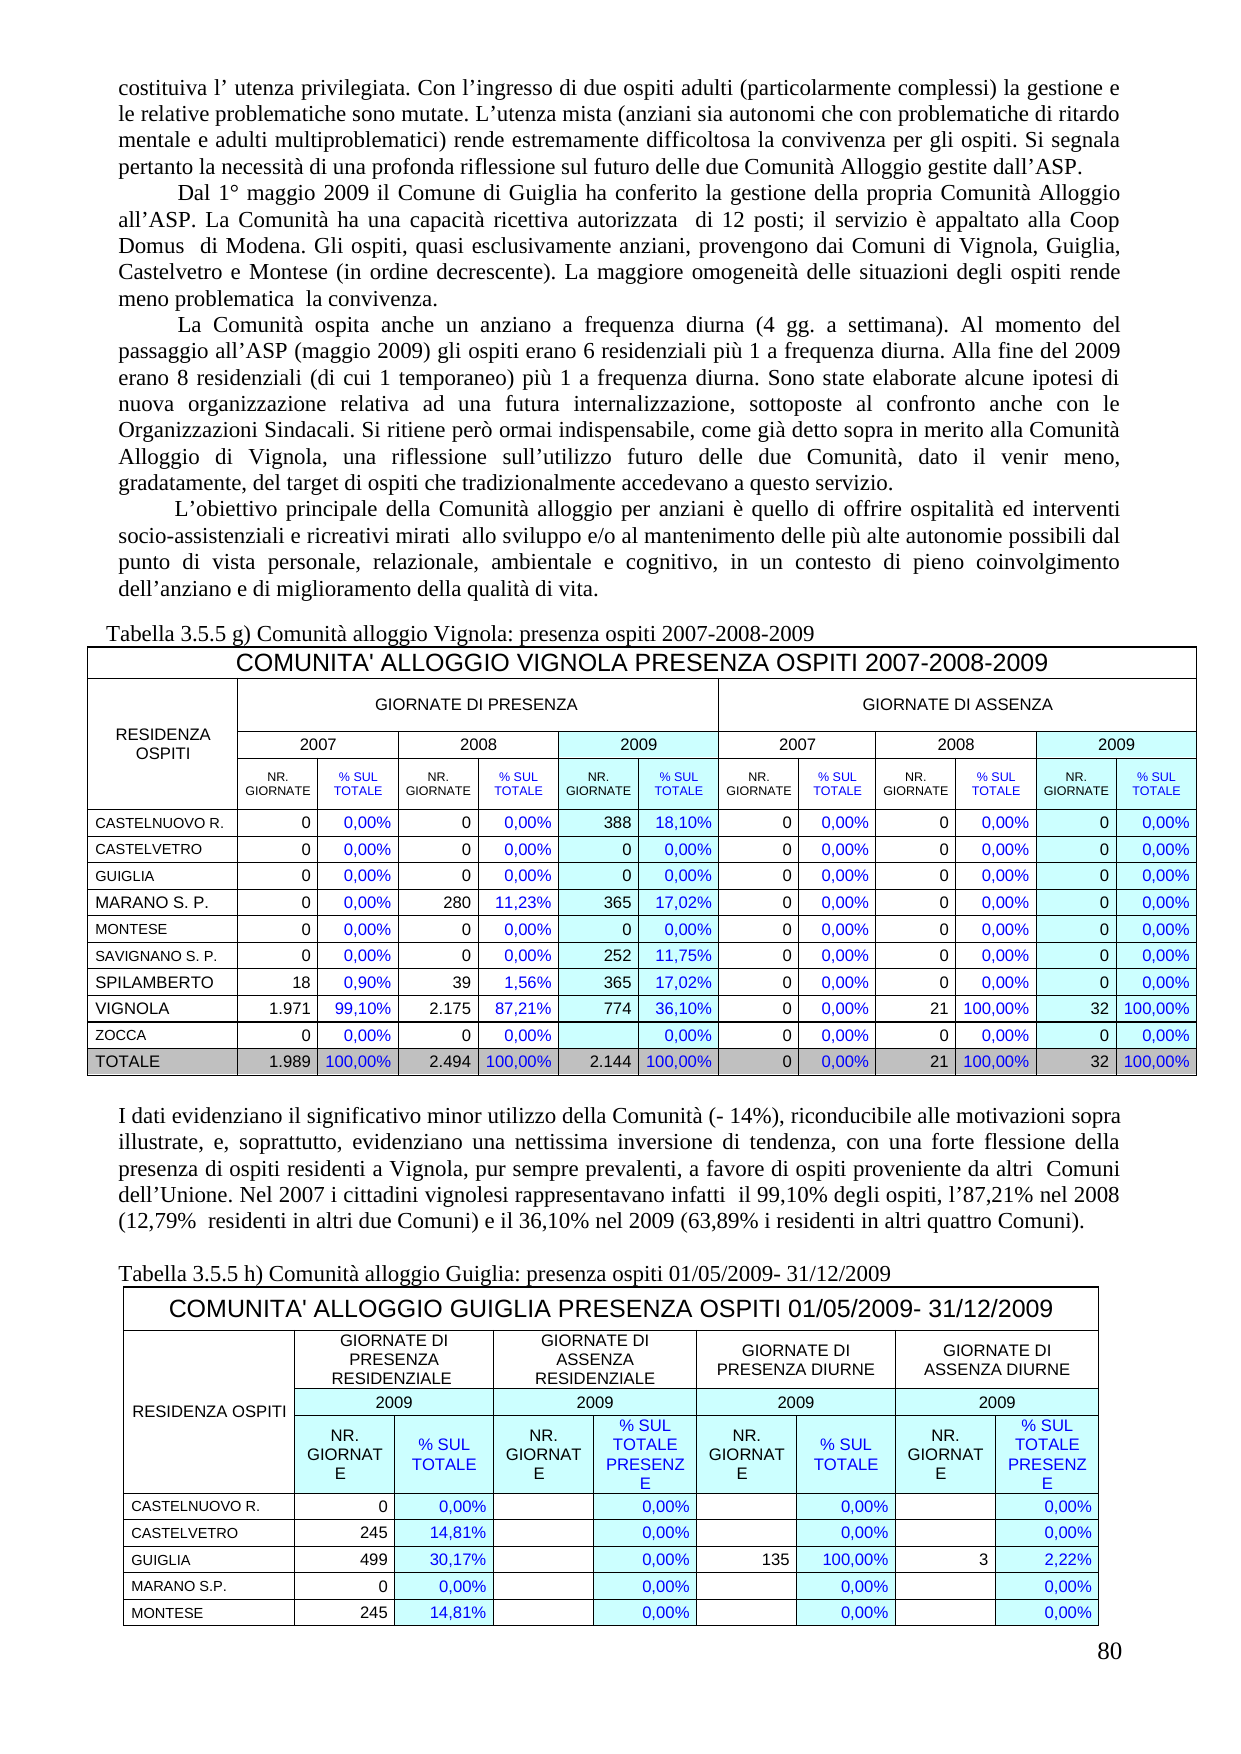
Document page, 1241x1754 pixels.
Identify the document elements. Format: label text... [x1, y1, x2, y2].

table_cell 0,00% [479, 943, 558, 968]
table_cell 100,00% [956, 1049, 1036, 1074]
table_cell 0,00% [996, 1520, 1098, 1546]
table_cell 17,02% [639, 890, 718, 915]
table_cell % SUL TOTALE [797, 1416, 895, 1493]
table_cell 0 [876, 916, 955, 942]
table_cell [697, 1573, 796, 1599]
text costituiva l’ utenza privilegiata. Con l’ingresso di due ospiti adulti (particolarmente complessi) la gestione e le relative problematiche sono mutate. L’utenza mista (anziani sia autonomi che con problematiche di ritardo mentale e adulti multiproblematici) rende estremamente difficoltosa la convivenza per gli ospiti. Si segnala pertanto la necessità di una profonda riflessione sul futuro delle due Comunità Alloggio gestite dall’ASP. [118, 74, 1122, 179]
table_cell VIGNOLA [88, 996, 237, 1021]
table_cell 100,00% [639, 1049, 718, 1074]
table_cell 0,00% [799, 863, 875, 889]
table_cell 135 [697, 1547, 796, 1572]
table_cell 0,00% [594, 1520, 696, 1546]
table_cell 0,00% [996, 1573, 1098, 1599]
table_cell SPILAMBERTO [88, 969, 237, 995]
table_cell 2.175 [399, 996, 478, 1021]
table_cell 0 [876, 1023, 955, 1048]
table_cell % SUL TOTALE [799, 759, 875, 809]
table_cell 14,81% [395, 1600, 493, 1625]
table_cell 0,00% [956, 1023, 1036, 1048]
table_header COMUNITA' ALLOGGIO VIGNOLA PRESENZA OSPITI 2007-2008-2009 [88, 648, 1196, 678]
table_cell 87,21% [479, 996, 558, 1021]
table_cell NR. GIORNATE [697, 1416, 796, 1493]
table_cell 0,00% [799, 1023, 875, 1048]
table_cell 0,00% [594, 1573, 696, 1599]
table_cell 0,00% [956, 890, 1036, 915]
table_cell NR. GIORNATE [295, 1416, 394, 1493]
table_cell 0 [719, 916, 798, 942]
table_cell 0,00% [799, 996, 875, 1021]
table_cell [494, 1600, 593, 1625]
table_cell NR. GIORNATE [876, 759, 955, 809]
table_cell % SUL TOTALE PRESENZE [594, 1416, 696, 1493]
table_cell ZOCCA [88, 1023, 237, 1048]
table_cell 0,00% [799, 890, 875, 915]
table_cell [697, 1600, 796, 1625]
table_cell 0,00% [799, 837, 875, 862]
table_cell 0,00% [594, 1600, 696, 1625]
table_cell 0 [399, 810, 478, 836]
table_cell 0,00% [996, 1494, 1098, 1519]
table_cell 0,00% [797, 1494, 895, 1519]
table_cell 32 [1037, 1049, 1116, 1074]
table_cell 2009 [559, 732, 718, 757]
table_cell GIORNATE DI ASSENZA RESIDENZIALE [494, 1331, 696, 1388]
table_cell 0 [559, 863, 638, 889]
table_cell [559, 1023, 638, 1048]
table_cell 0 [1037, 1023, 1116, 1048]
table_cell 0,00% [956, 810, 1036, 836]
table_cell 2009 [1037, 732, 1196, 757]
table_cell 0 [295, 1494, 394, 1519]
table_cell [896, 1494, 995, 1519]
table_cell GIORNATE DI ASSENZA DIURNE [896, 1331, 1098, 1388]
table_cell 0,00% [639, 1023, 718, 1048]
table_cell NR. GIORNATE [559, 759, 638, 809]
table_cell 0 [876, 863, 955, 889]
table_cell % SUL TOTALE [395, 1416, 493, 1493]
table_cell 0 [295, 1573, 394, 1599]
table_cell 1.971 [238, 996, 317, 1021]
table_cell 0,00% [956, 969, 1036, 995]
table_cell 0,00% [318, 890, 398, 915]
table_cell 0,00% [318, 863, 398, 889]
table_cell 0,00% [799, 1049, 875, 1074]
table_cell 100,00% [1117, 1049, 1196, 1074]
table_cell 0 [719, 1023, 798, 1048]
table_cell 0,00% [395, 1573, 493, 1599]
table_cell 0 [559, 916, 638, 942]
table_cell 0 [719, 863, 798, 889]
table_cell 14,81% [395, 1520, 493, 1546]
table_cell 2009 [295, 1389, 493, 1415]
table_cell 2007 [719, 732, 875, 757]
table_cell GIORNATE DI ASSENZA [719, 679, 1196, 731]
table_cell GIORNATE DI PRESENZA [238, 679, 718, 731]
table_cell 0 [238, 1023, 317, 1048]
table_cell GIORNATE DI PRESENZA RESIDENZIALE [295, 1331, 493, 1388]
table_cell 365 [559, 969, 638, 995]
table_cell 0,90% [318, 969, 398, 995]
table_cell 0 [238, 943, 317, 968]
text I dati evidenziano il significativo minor utilizzo della Comunità (- 14%), riconducibile alle motivazioni sopra illustrate, e, soprattutto, evidenziano una nettissima inversione di tendenza, con una forte flessione della presenza di ospiti residenti a Vignola, pur sempre prevalenti, a favore di ospiti proveniente da altri Comuni dell’Unione. Nel 2007 i cittadini vignolesi rappresentavano infatti il 99,10% degli ospiti, l’87,21% nel 2008 (12,79% residenti in altri due Comuni) e il 36,10% nel 2009 (63,89% i residenti in altri quattro Comuni). [118, 1102, 1122, 1234]
table_cell 0,00% [639, 916, 718, 942]
table_cell 100,00% [956, 996, 1036, 1021]
table_cell 0,00% [797, 1520, 895, 1546]
table_cell 2009 [896, 1389, 1098, 1415]
table_cell 100,00% [797, 1547, 895, 1572]
table_cell 21 [876, 996, 955, 1021]
table_cell 280 [399, 890, 478, 915]
table_cell 0 [238, 890, 317, 915]
table_cell 0,00% [996, 1600, 1098, 1625]
table_cell 0 [719, 1049, 798, 1074]
table_cell SAVIGNANO S. P. [88, 943, 237, 968]
table_cell 0,00% [956, 837, 1036, 862]
table_cell 0,00% [956, 943, 1036, 968]
table_cell 1,56% [479, 969, 558, 995]
table_cell 252 [559, 943, 638, 968]
table_cell 18,10% [639, 810, 718, 836]
table_cell 388 [559, 810, 638, 836]
table_cell 0,00% [479, 916, 558, 942]
table_cell MONTESE [124, 1600, 294, 1625]
table_cell 21 [876, 1049, 955, 1074]
table_cell 0,00% [1117, 969, 1196, 995]
table_cell 0,00% [1117, 810, 1196, 836]
table_cell [896, 1600, 995, 1625]
table_cell 0,00% [318, 1023, 398, 1048]
table_cell 0 [876, 943, 955, 968]
table_cell 0,00% [479, 863, 558, 889]
table_cell [896, 1573, 995, 1599]
table_cell 100,00% [318, 1049, 398, 1074]
table_cell 0,00% [594, 1494, 696, 1519]
table_cell 0 [1037, 943, 1116, 968]
table_cell CASTELNUOVO R. [124, 1494, 294, 1519]
table_cell 365 [559, 890, 638, 915]
table_cell 0,00% [1117, 916, 1196, 942]
table_cell 774 [559, 996, 638, 1021]
table_cell GUIGLIA [124, 1547, 294, 1572]
table_cell MARANO S.P. [124, 1573, 294, 1599]
table_cell 0,00% [1117, 890, 1196, 915]
table_cell [494, 1573, 593, 1599]
table_cell 0 [1037, 916, 1116, 942]
table_cell 0,00% [1117, 943, 1196, 968]
table_cell NR. GIORNATE [896, 1416, 995, 1493]
table_cell 0,00% [395, 1494, 493, 1519]
table_cell 245 [295, 1600, 394, 1625]
table_cell 0,00% [797, 1600, 895, 1625]
text Tabella 3.5.5 h) Comunità alloggio Guiglia: presenza ospiti 01/05/2009- 31/12/2009 [118, 1260, 1122, 1286]
table_cell 0,00% [799, 916, 875, 942]
table_cell 0 [238, 810, 317, 836]
table_cell 0 [719, 890, 798, 915]
table_cell 499 [295, 1547, 394, 1572]
table_cell 0 [238, 916, 317, 942]
table_cell 11,75% [639, 943, 718, 968]
table_cell % SUL TOTALE [1117, 759, 1196, 809]
text La Comunità ospita anche un anziano a frequenza diurna (4 gg. a settimana). Al momento del passaggio all’ASP (maggio 2009) gli ospiti erano 6 residenziali più 1 a frequenza diurna. Alla fine del 2009 erano 8 residenziali (di cui 1 temporaneo) più 1 a frequenza diurna. Sono state elaborate alcune ipotesi di nuova organizzazione relativa ad una futura internalizzazione, sottoposte al confronto anche con le Organizzazioni Sindacali. Si ritiene però ormai indispensabile, come già detto sopra in merito alla Comunità Alloggio di Vignola, una riflessione sull’utilizzo futuro delle due Comunità, dato il venir meno, gradatamente, del target di ospiti che tradizionalmente accedevano a questo servizio. [118, 311, 1122, 496]
table_cell [494, 1547, 593, 1572]
table_cell CASTELVETRO [88, 837, 237, 862]
table_cell 11,23% [479, 890, 558, 915]
table_cell 2009 [697, 1389, 895, 1415]
table_cell 0,00% [479, 837, 558, 862]
table_cell 2,22% [996, 1547, 1098, 1572]
table_cell MONTESE [88, 916, 237, 942]
table_cell CASTELVETRO [124, 1520, 294, 1546]
table_cell 2009 [494, 1389, 696, 1415]
table_cell 0,00% [594, 1547, 696, 1572]
table_cell 0 [399, 837, 478, 862]
table_cell MARANO S. P. [88, 890, 237, 915]
table_cell [494, 1520, 593, 1546]
table_cell 0,00% [799, 810, 875, 836]
table_cell NR. GIORNATE [1037, 759, 1116, 809]
table_cell 0 [876, 969, 955, 995]
table_cell RESIDENZA OSPITI [88, 679, 237, 809]
table_cell 0,00% [318, 810, 398, 836]
table_cell 0 [238, 837, 317, 862]
table_cell 2.144 [559, 1049, 638, 1074]
table_cell NR. GIORNATE [238, 759, 317, 809]
table_cell 36,10% [639, 996, 718, 1021]
table_cell 0 [1037, 810, 1116, 836]
table_cell 0,00% [956, 916, 1036, 942]
table_cell 0 [559, 837, 638, 862]
table_cell RESIDENZA OSPITI [124, 1331, 294, 1493]
table_cell CASTELNUOVO R. [88, 810, 237, 836]
table_cell 0 [719, 996, 798, 1021]
table_cell % SUL TOTALE PRESENZE [996, 1416, 1098, 1493]
table_cell 0 [719, 837, 798, 862]
table_cell % SUL TOTALE [639, 759, 718, 809]
table_cell 0,00% [797, 1573, 895, 1599]
table_cell 0 [399, 943, 478, 968]
table_cell [697, 1494, 796, 1519]
table_cell 0,00% [799, 943, 875, 968]
table_cell 0,00% [956, 863, 1036, 889]
table_cell % SUL TOTALE [479, 759, 558, 809]
table_cell 0 [399, 916, 478, 942]
table_cell 0,00% [799, 969, 875, 995]
table_cell 0,00% [479, 810, 558, 836]
table_cell 245 [295, 1520, 394, 1546]
table_cell 0,00% [1117, 1023, 1196, 1048]
table_cell GIORNATE DI PRESENZA DIURNE [697, 1331, 895, 1388]
text Dal 1° maggio 2009 il Comune di Guiglia ha conferito la gestione della propria Comunità Alloggio all’ASP. La Comunità ha una capacità ricettiva autorizzata di 12 posti; il servizio è appaltato alla Coop Domus di Modena. Gli ospiti, quasi esclusivamente anziani, provengono dai Comuni di Vignola, Guiglia, Castelvetro e Montese (in ordine decrescente). La maggiore omogeneità delle situazioni degli ospiti rende meno problematica la convivenza. [118, 179, 1122, 311]
table_cell 18 [238, 969, 317, 995]
table_cell [896, 1520, 995, 1546]
table_cell 1.989 [238, 1049, 317, 1074]
table_cell 39 [399, 969, 478, 995]
table_cell 17,02% [639, 969, 718, 995]
table_cell NR. GIORNATE [719, 759, 798, 809]
table_cell 2008 [399, 732, 558, 757]
table_cell % SUL TOTALE [318, 759, 398, 809]
table_cell 0,00% [1117, 837, 1196, 862]
table_cell 0,00% [639, 837, 718, 862]
table_cell 2008 [876, 732, 1036, 757]
table_cell 0 [1037, 969, 1116, 995]
table_cell 3 [896, 1547, 995, 1572]
table_cell [697, 1520, 796, 1546]
table_cell 0 [1037, 837, 1116, 862]
table_cell 0 [876, 837, 955, 862]
table_cell 32 [1037, 996, 1116, 1021]
table_cell TOTALE [88, 1049, 237, 1074]
table_cell 0 [876, 890, 955, 915]
table_cell 0,00% [479, 1023, 558, 1048]
table_cell 0 [1037, 863, 1116, 889]
table_cell 0 [719, 810, 798, 836]
table_cell 0 [876, 810, 955, 836]
table_cell 0 [238, 863, 317, 889]
table_cell 99,10% [318, 996, 398, 1021]
table_cell 2007 [238, 732, 398, 757]
table_cell 0,00% [318, 916, 398, 942]
table_cell 100,00% [1117, 996, 1196, 1021]
table_cell 30,17% [395, 1547, 493, 1572]
text L’obiettivo principale della Comunità alloggio per anziani è quello di offrire ospitalità ed interventi socio-assistenziali e ricreativi mirati allo sviluppo e/o al mantenimento delle più alte autonomie possibili dal punto di vista personale, relazionale, ambientale e cognitivo, in un contesto di pieno coinvolgimento dell’anziano e di miglioramento della qualità di vita. [118, 496, 1122, 601]
table_cell 0 [399, 863, 478, 889]
table_cell 100,00% [479, 1049, 558, 1074]
table_cell GUIGLIA [88, 863, 237, 889]
table_cell NR. GIORNATE [399, 759, 478, 809]
table_cell 0 [719, 943, 798, 968]
table_cell [494, 1494, 593, 1519]
table_cell 0 [399, 1023, 478, 1048]
table_cell 2.494 [399, 1049, 478, 1074]
table_cell 0,00% [1117, 863, 1196, 889]
table_cell 0,00% [639, 863, 718, 889]
table_cell 0,00% [318, 943, 398, 968]
table_cell NR. GIORNATE [494, 1416, 593, 1493]
table_cell % SUL TOTALE [956, 759, 1036, 809]
text Tabella 3.5.5 g) Comunità alloggio Vignola: presenza ospiti 2007-2008-2009 [43, 620, 1122, 646]
table_cell 0 [719, 969, 798, 995]
table_header COMUNITA' ALLOGGIO GUIGLIA PRESENZA OSPITI 01/05/2009- 31/12/2009 [124, 1288, 1098, 1330]
table_cell 0,00% [318, 837, 398, 862]
table_cell 0 [1037, 890, 1116, 915]
